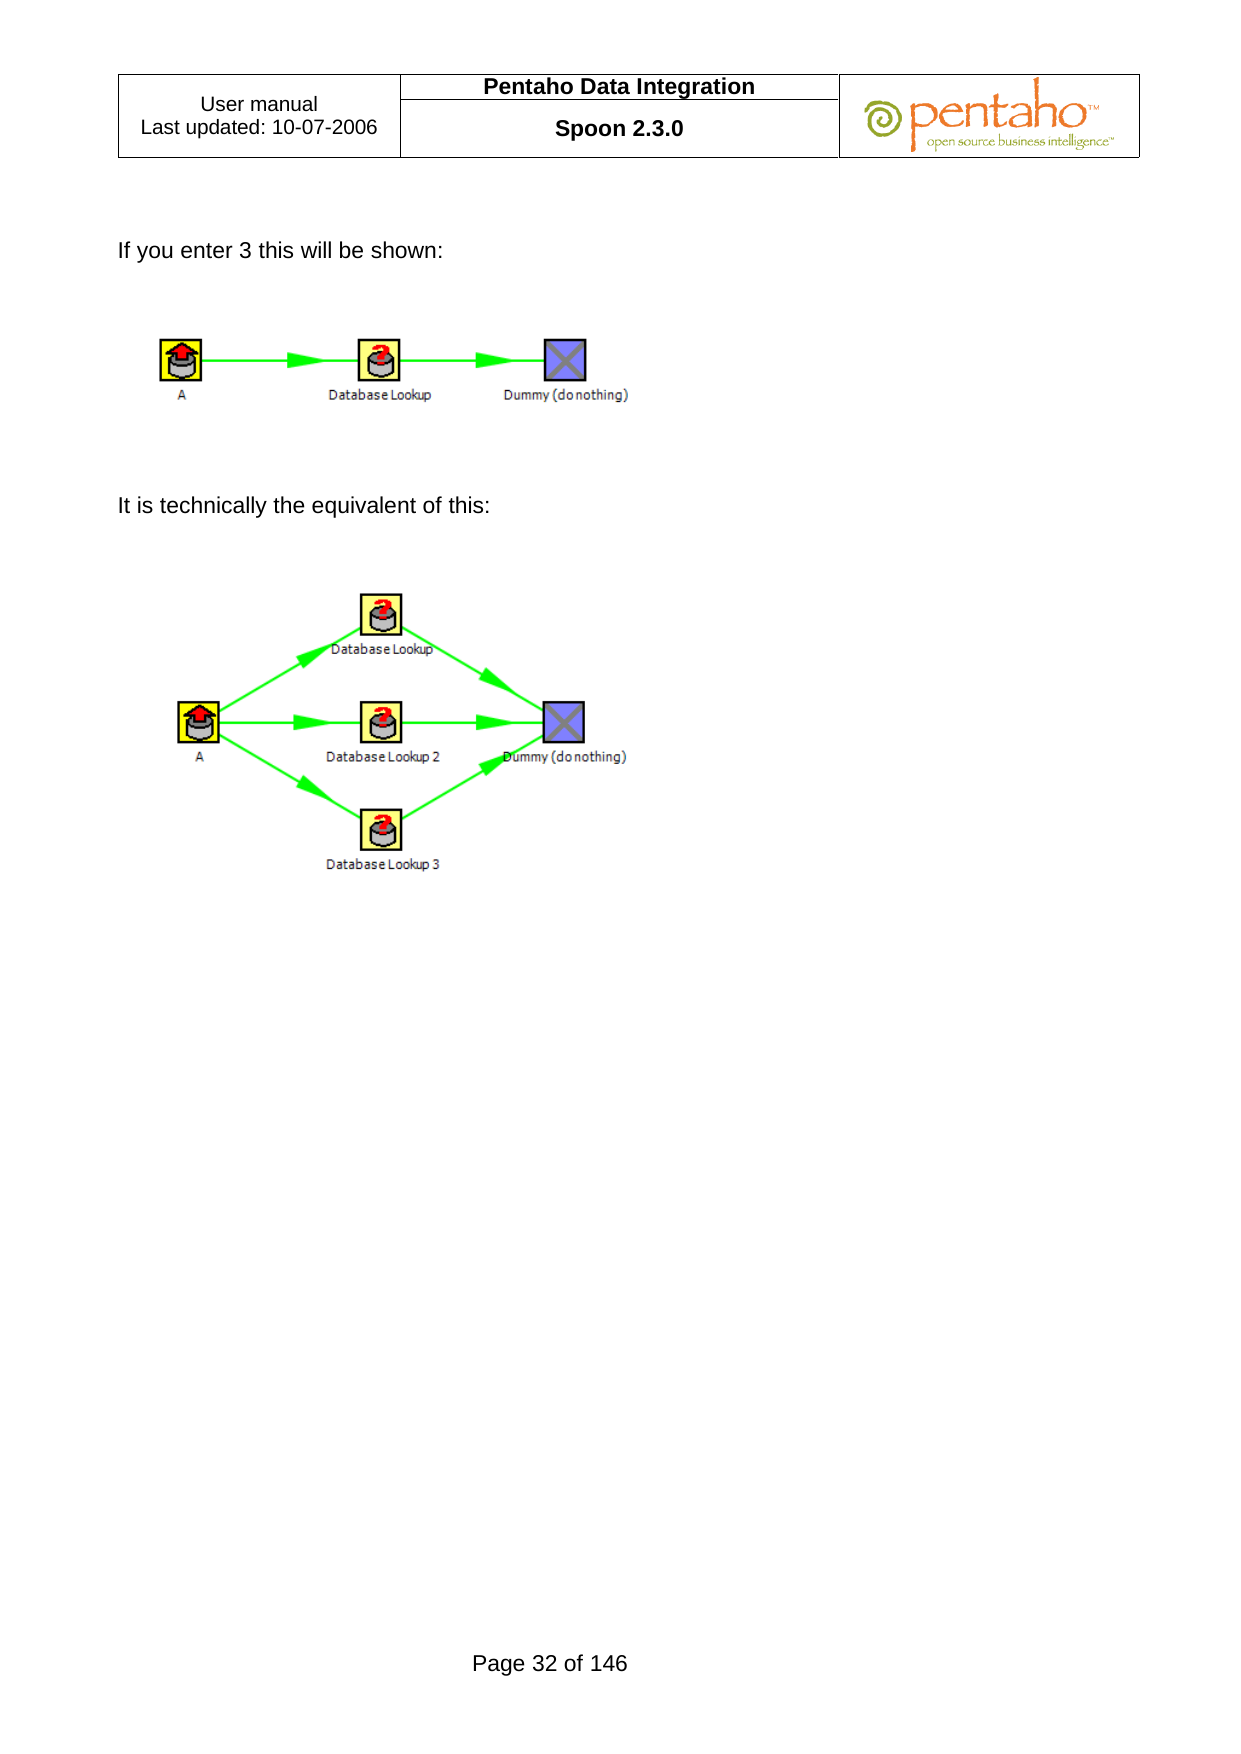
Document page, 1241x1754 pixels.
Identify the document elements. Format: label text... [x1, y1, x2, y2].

picture [117, 289, 668, 463]
text It is technically the equivalent of this: [117, 493, 1137, 519]
text If you enter 3 this will be shown: [117, 238, 1137, 264]
picture [117, 544, 666, 932]
